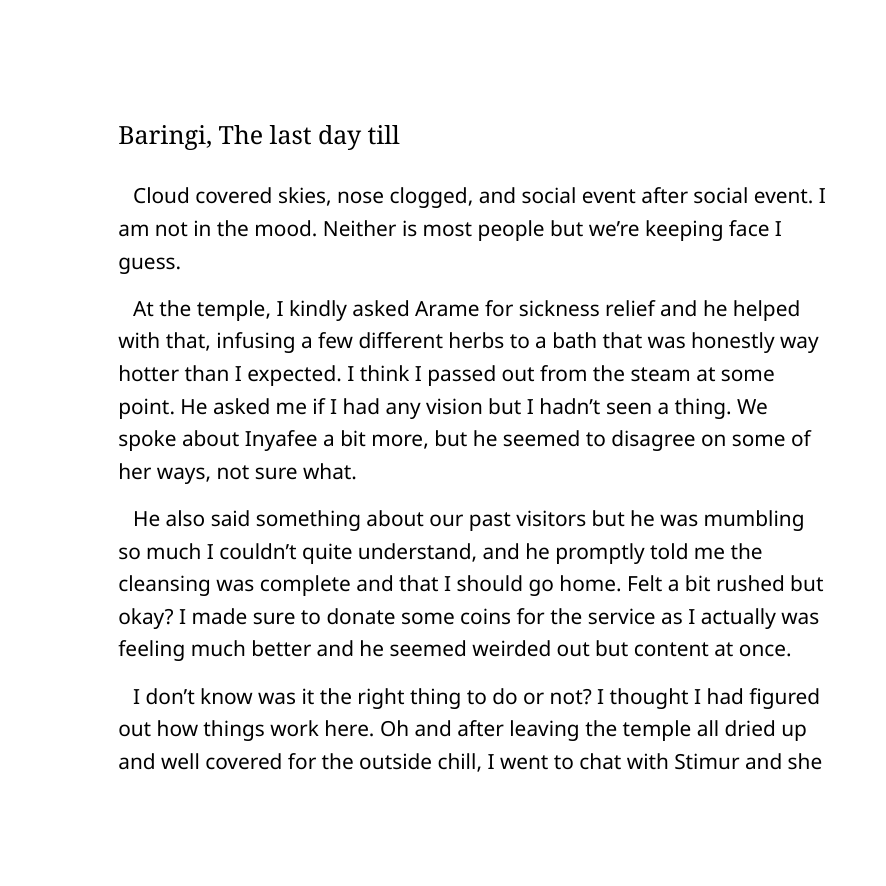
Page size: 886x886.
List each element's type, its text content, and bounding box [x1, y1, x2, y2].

text I don’t know was it the right thing to do or not? I thought I had figured out how things work here. Oh and after leaving the temple all dried up and well covered for the outside chill, I went to chat with Stimur and she [118, 682, 827, 775]
text He also said something about our past visitors but he was mumbling so much I couldn’t quite understand, and he promptly told me the cleansing was complete and that I should go home. Felt a bit rushed but okay? I made sure to donate some coins for the service as I actually was feeling much better and he seemed weirded out but content at once. [118, 504, 827, 663]
subtitle Baringi, The last day till [118, 118, 827, 152]
text Cloud covered skies, nose clogged, and social event after social event. I am not in the mood. Neither is most people but we’re keeping face I guess. [118, 182, 827, 275]
text At the temple, I kindly asked Arame for sickness relief and he helped with that, infusing a few different herbs to a bath that was honestly way hotter than I expected. I think I passed out from the steam at some point. He asked me if I had any vision but I hadn’t seen a thing. We spoke about Inyafee a bit more, but he seemed to disagree on some of her ways, not sure what. [118, 294, 827, 485]
